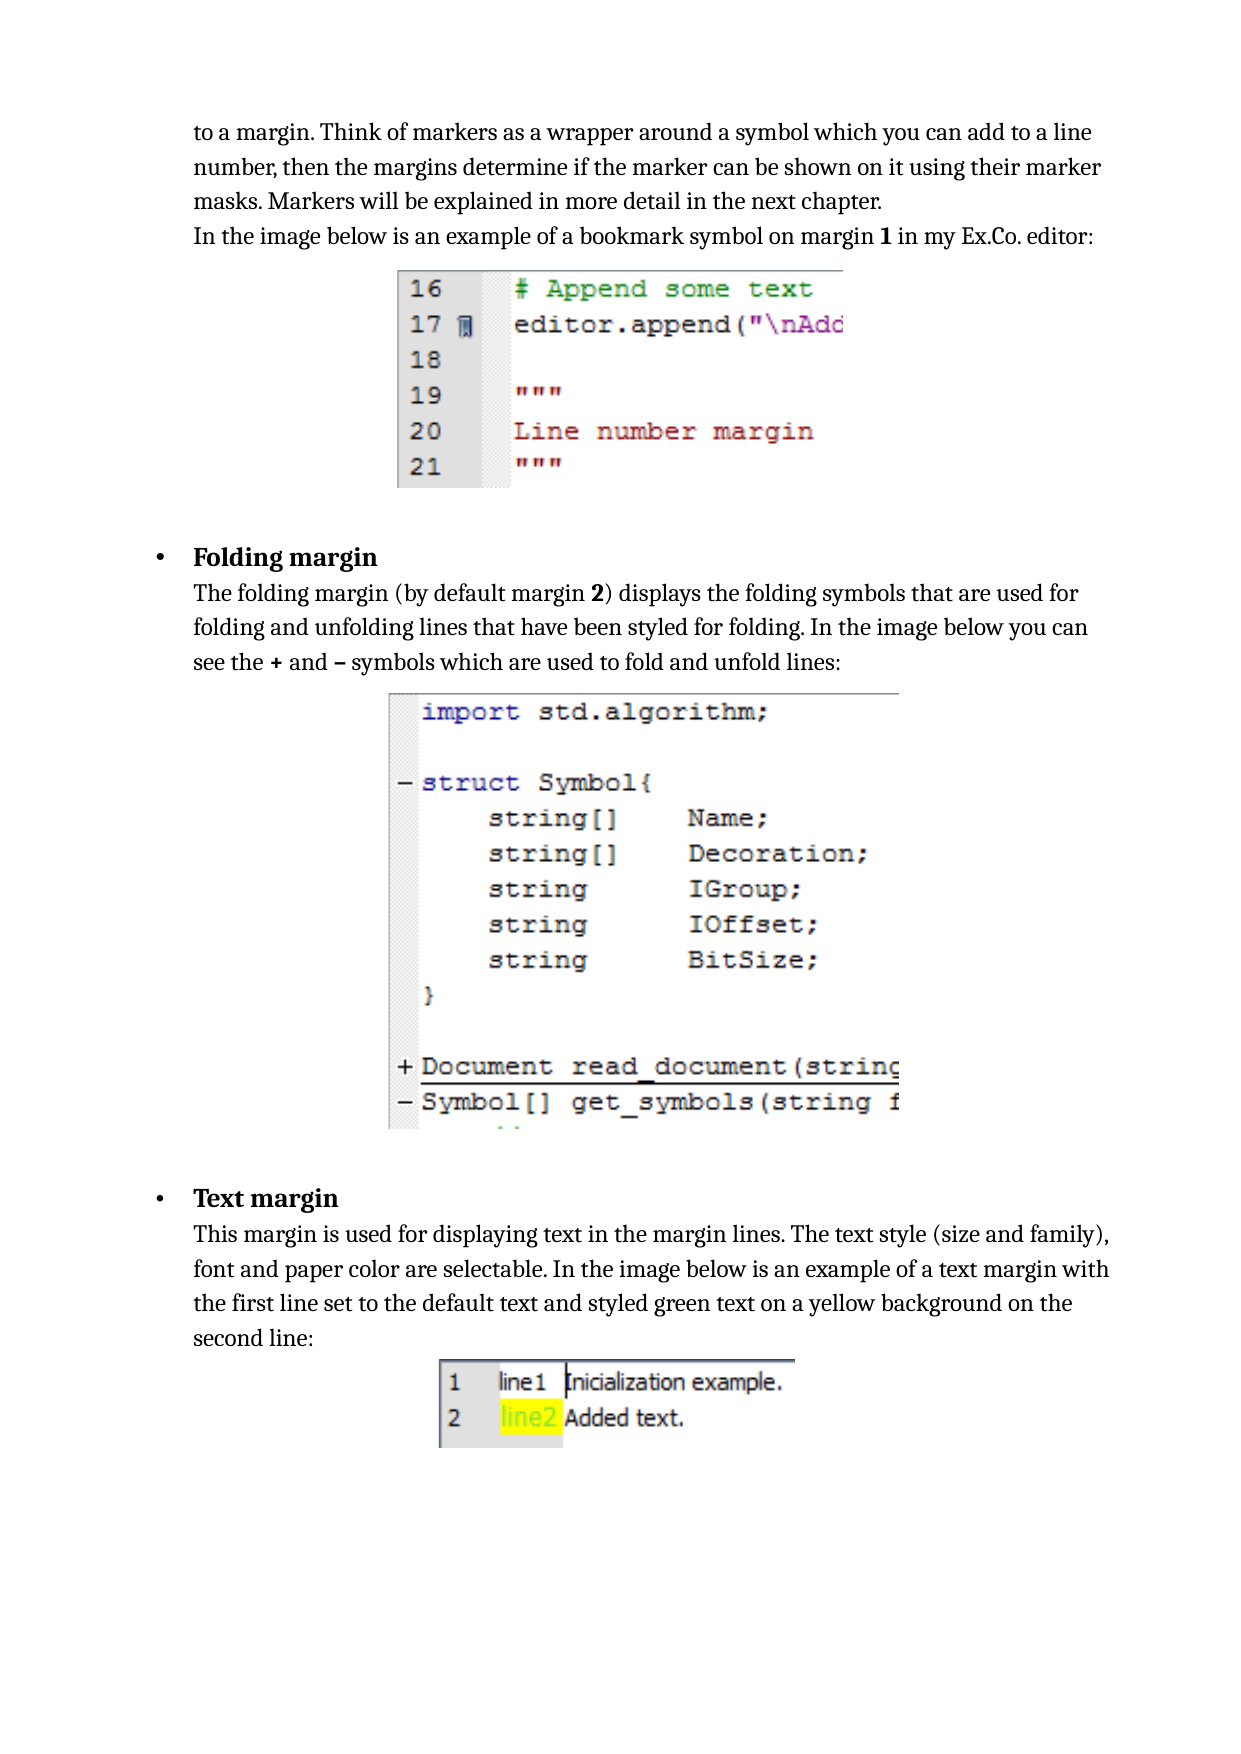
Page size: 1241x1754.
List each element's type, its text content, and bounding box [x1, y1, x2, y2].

picture [388, 693, 899, 1129]
list Text margin This margin is used for displaying text in the margin lines. The text style (size and family), font and paper color are selectable. In the image below is an example of a text margin with the first line set to the default text and styled green text on a yellow background on the second line: [156, 1183, 1122, 1476]
picture [438, 1359, 795, 1448]
list to a margin. Think of markers as a wrapper around a symbol which you can add to a line number, then the margins determine if the marker can be shown on it using their marker masks. Markers will be explained in more detail in the next chapter. In the image below is an example of a bookmark symbol on margin 1 in my Ex.Co. editor: [156, 118, 1122, 250]
picture [397, 270, 843, 488]
list Folding margin The folding margin (by default margin 2) displays the folding symbols that are used for folding and unfolding lines that have been styled for folding. In the image below you can see the + and – symbols which are used to fold and unfold lines: [156, 542, 1122, 677]
